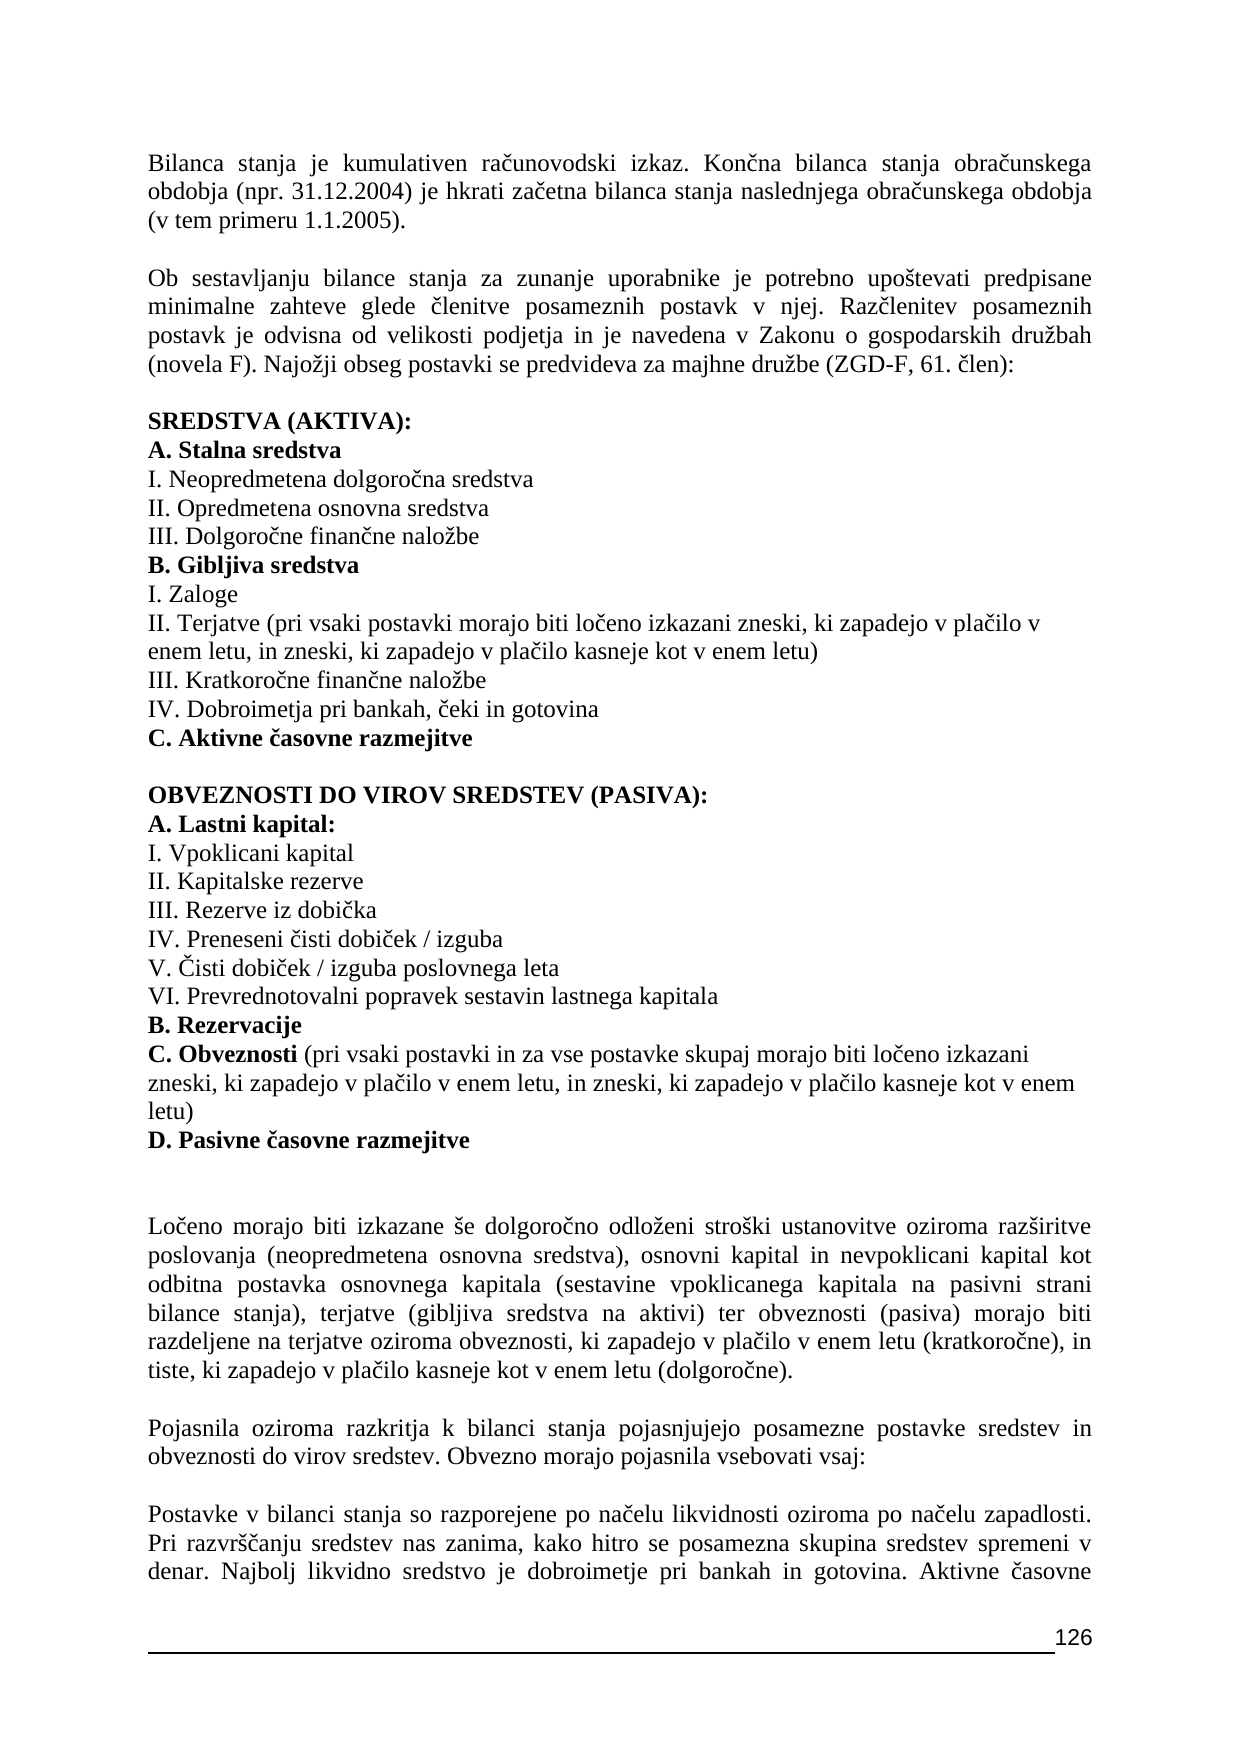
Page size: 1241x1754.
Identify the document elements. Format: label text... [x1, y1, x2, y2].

text Pojasnila oziroma razkritja k bilanci stanja pojasnjujejo posamezne postavke sredstev in obveznosti do virov sredstev. Obvezno morajo pojasnila vsebovati vsaj: [148, 1413, 1093, 1470]
text Ločeno morajo biti izkazane še dolgoročno odloženi stroški ustanovitve oziroma razširitve poslovanja (neopredmetena osnovna sredstva), osnovni kapital in nevpoklicani kapital kot odbitna postavka osnovnega kapitala (sestavine vpoklicanega kapitala na pasivni strani bilance stanja), terjatve (gibljiva sredstva na aktivi) ter obveznosti (pasiva) morajo biti razdeljene na terjatve oziroma obveznosti, ki zapadejo v plačilo v enem letu (kratkoročne), in tiste, ki zapadejo v plačilo kasneje kot v enem letu (dolgoročne). [148, 1211, 1093, 1384]
text OBVEZNOSTI DO VIROV SREDSTEV (PASIVA): A. Lastni kapital: I. Vpoklicani kapital II. Kapitalske rezerve III. Rezerve iz dobička IV. Preneseni čisti dobiček / izguba V. Čisti dobiček / izguba poslovnega leta VI. Prevrednotovalni popravek sestavin lastnega kapitala B. Rezervacije C. Obveznosti (pri vsaki postavki in za vse postavke skupaj morajo biti ločeno izkazani zneski, ki zapadejo v plačilo v enem letu, in zneski, ki zapadejo v plačilo kasneje kot v enem letu) D. Pasivne časovne razmejitve [148, 780, 1093, 1183]
text Bilanca stanja je kumulativen računovodski izkaz. Končna bilanca stanja obračunskega obdobja (npr. 31.12.2004) je hkrati začetna bilanca stanja naslednjega obračunskega obdobja (v tem primeru 1.1.2005). [148, 148, 1093, 234]
text III. Kratkoročne finančne naložbe IV. Dobroimetja pri bankah, čeki in gotovina C. Aktivne časovne razmejitve [148, 665, 1093, 780]
text Postavke v bilanci stanja so razporejene po načelu likvidnosti oziroma po načelu zapadlosti. Pri razvrščanju sredstev nas zanima, kako hitro se posamezna skupina sredstev spremeni v denar. Najbolj likvidno sredstvo je dobroimetje pri bankah in gotovina. Aktivne časovne [148, 1499, 1093, 1585]
text Ob sestavljanju bilance stanja za zunanje uporabnike je potrebno upoštevati predpisane minimalne zahteve glede členitve posameznih postavk v njej. Razčlenitev posameznih postavk je odvisna od velikosti podjetja in je navedena v Zakonu o gospodarskih družbah (novela F). Najožji obseg postavki se predvideva za majhne družbe (ZGD-F, 61. člen): [148, 263, 1093, 378]
text SREDSTVA (AKTIVA): A. Stalna sredstva I. Neopredmetena dolgoročna sredstva II. Opredmetena osnovna sredstva III. Dolgoročne finančne naložbe B. Gibljiva sredstva I. Zaloge II. Terjatve (pri vsaki postavki morajo biti ločeno izkazani zneski, ki zapadejo v plačilo v enem letu, in zneski, ki zapadejo v plačilo kasneje kot v enem letu) [148, 406, 1093, 665]
